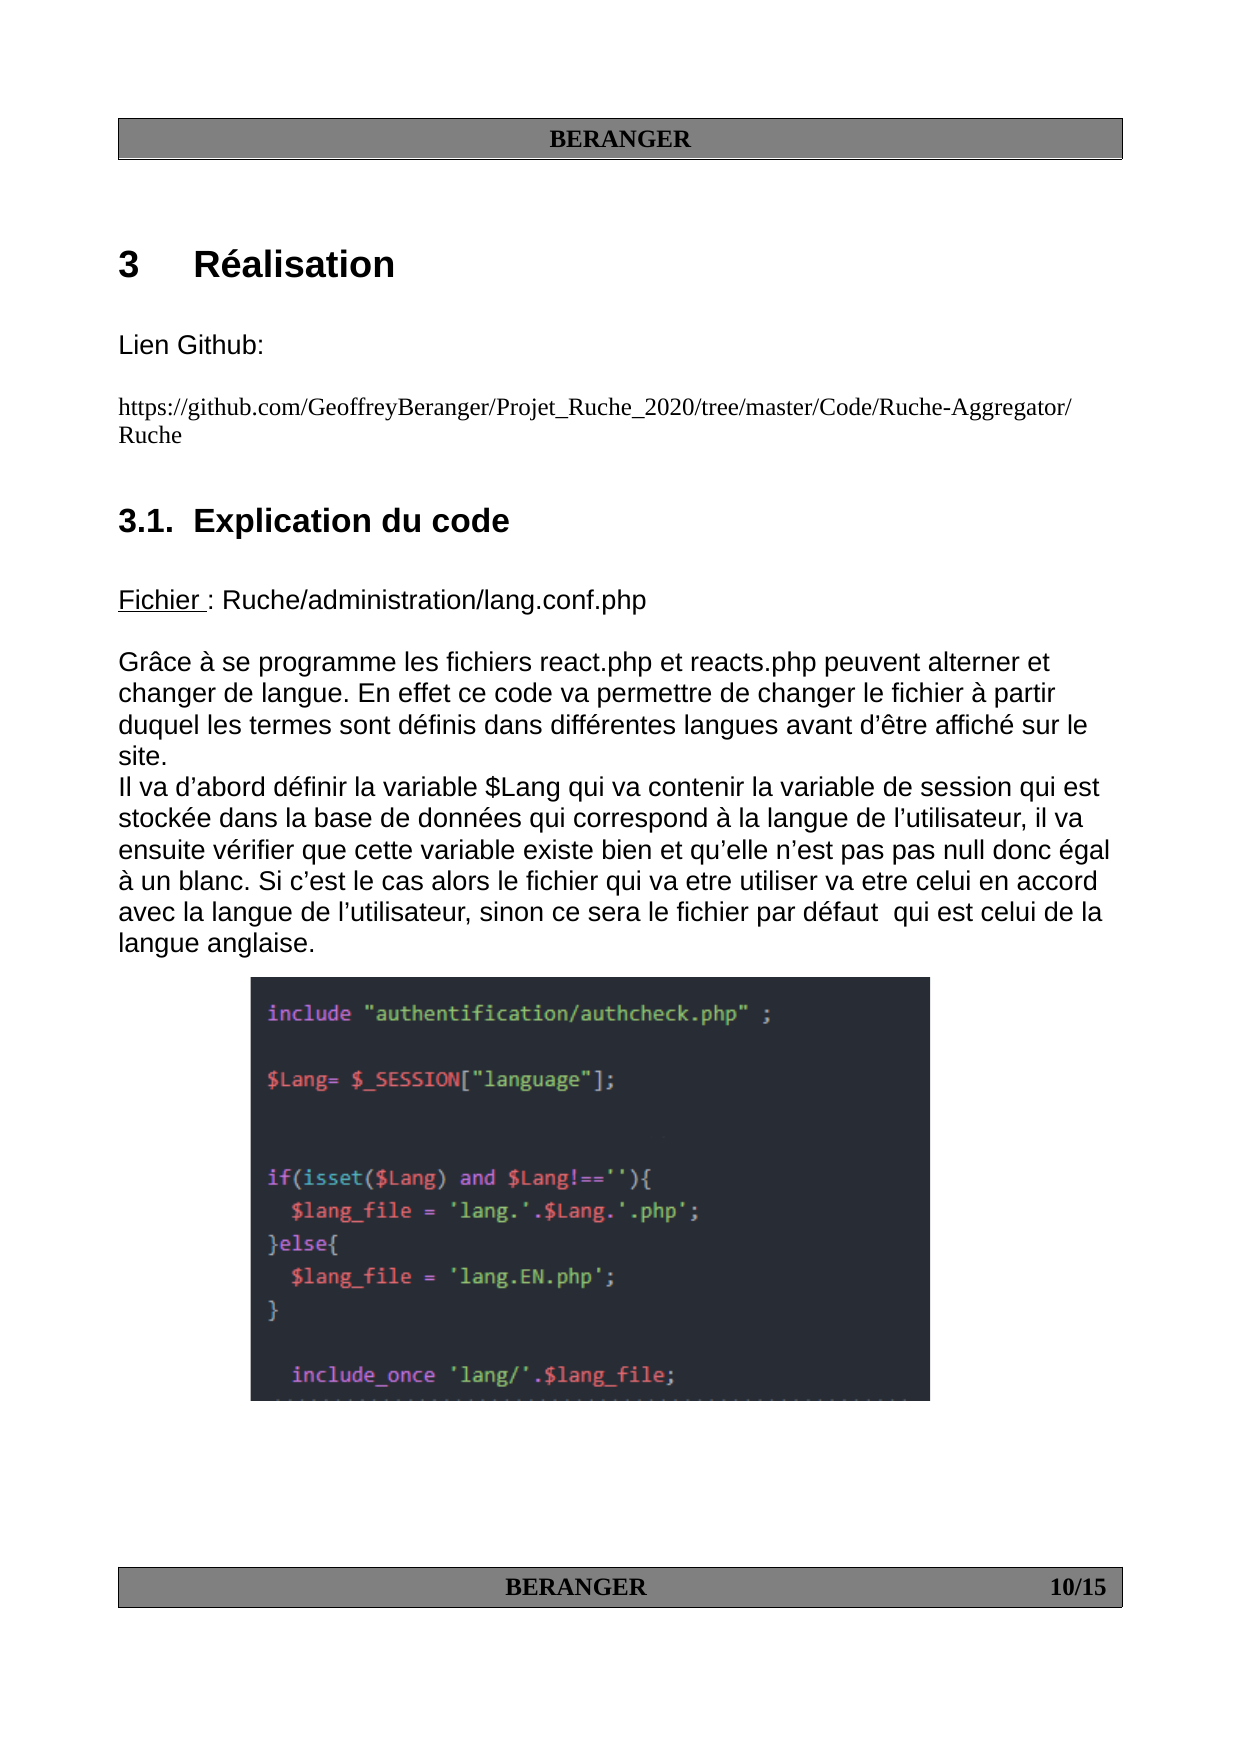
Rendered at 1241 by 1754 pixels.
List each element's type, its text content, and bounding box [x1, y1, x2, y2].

text Fichier : Ruche/administration/lang.conf.php [118, 584, 1122, 615]
text https://github.com/GeoffreyBeranger/Projet_Ruche_2020/tree/master/Code/Ruche-Aggregator/Ruche [118, 392, 1122, 449]
text Il va d’abord définir la variable $Lang qui va contenir la variable de session qui est stockée dans la base de données qui correspond à la langue de l’utilisateur, il va ensuite vérifier que cette variable existe bien et qu’elle n’est pas pas null donc égal à un blanc. Si c’est le cas alors le fichier qui va etre utiliser va etre celui en accord avec la langue de l’utilisateur, sinon ce sera le fichier par défaut qui est celui de la langue anglaise. [118, 771, 1122, 959]
subtitle Réalisation [118, 242, 1122, 285]
picture [250, 977, 931, 1401]
text Grâce à se programme les fichiers react.php et reacts.php peuvent alterner et changer de langue. En effet ce code va permettre de changer le fichier à partir duquel les termes sont définis dans différentes langues avant d’être affiché sur le site. [118, 646, 1122, 771]
text Lien Github: [118, 329, 1122, 360]
subtitle Explication du code [118, 501, 1122, 540]
